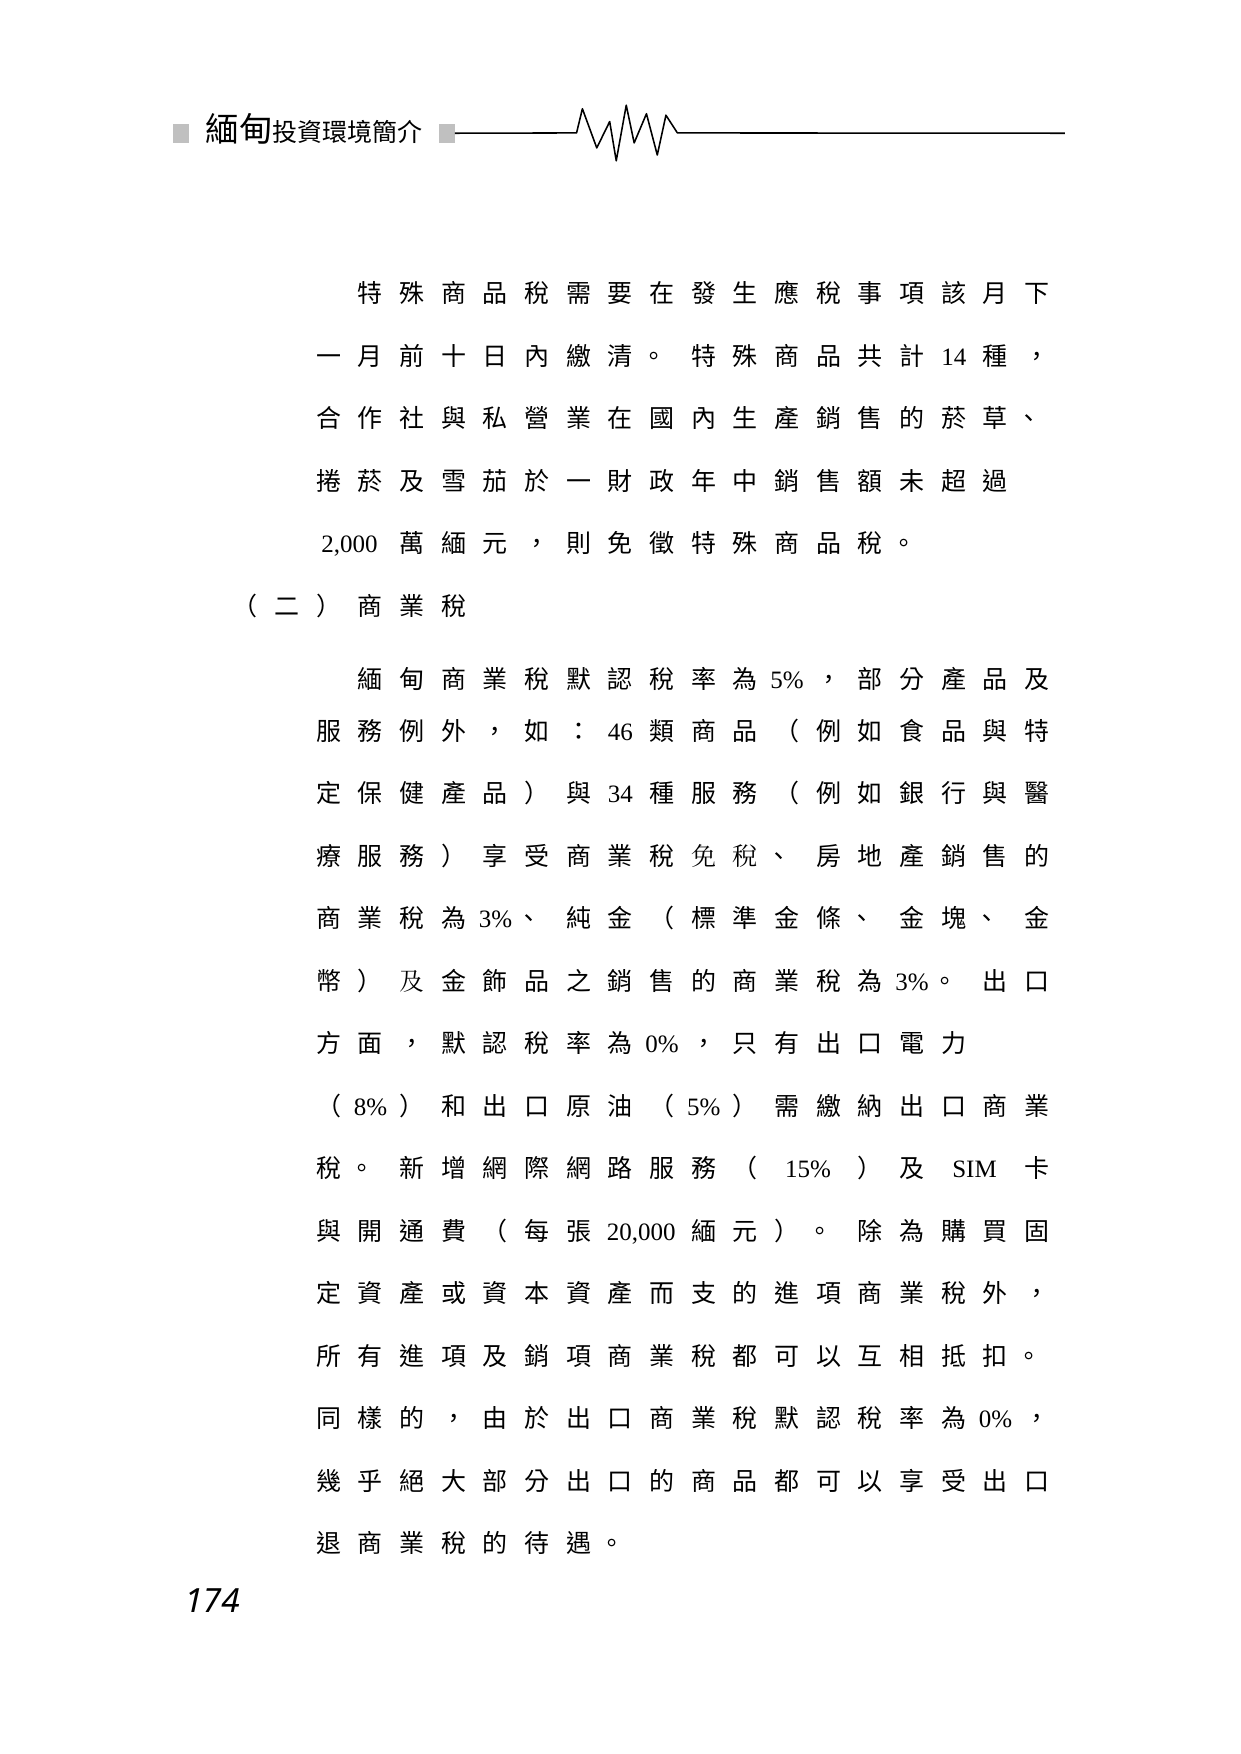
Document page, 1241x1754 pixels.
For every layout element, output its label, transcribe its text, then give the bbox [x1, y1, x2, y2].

text 緬甸商業稅默認稅率為5%，部分產品及服務例外，如：46類商品（例如食品與特定保健產品）與34種服務（例如銀行與醫療服務）享受商業稅免稅、房地產銷售的商業稅為3%、純金（標準金條、金塊、金幣）及金飾品之銷售的商業稅為3%。出口方面，默認稅率為0%，只有出口電力（8%）和出口原油（5%）需繳納出口商業稅。新增網際網路服務（15%）及SIM卡與開通費（每張20,000緬元）。除為購買固定資產或資本資產而支的進項商業稅外，所有進項及銷項商業稅都可以互相抵扣。同樣的，由於出口商業稅默認稅率為0%，幾乎絕大部分出口的商品都可以享受出口退商業稅的待遇。 [281, 625, 1058, 1563]
text 特殊商品稅需要在發生應稅事項該月下一月前十日內繳清。特殊商品共計14種，合作社與私營業在國內生產銷售的菸草、捲菸及雪茄於一財政年中銷售額未超過2,000萬緬元，則免徵特殊商品稅。 [281, 250, 1058, 563]
text （二）商業稅 [207, 563, 1058, 625]
